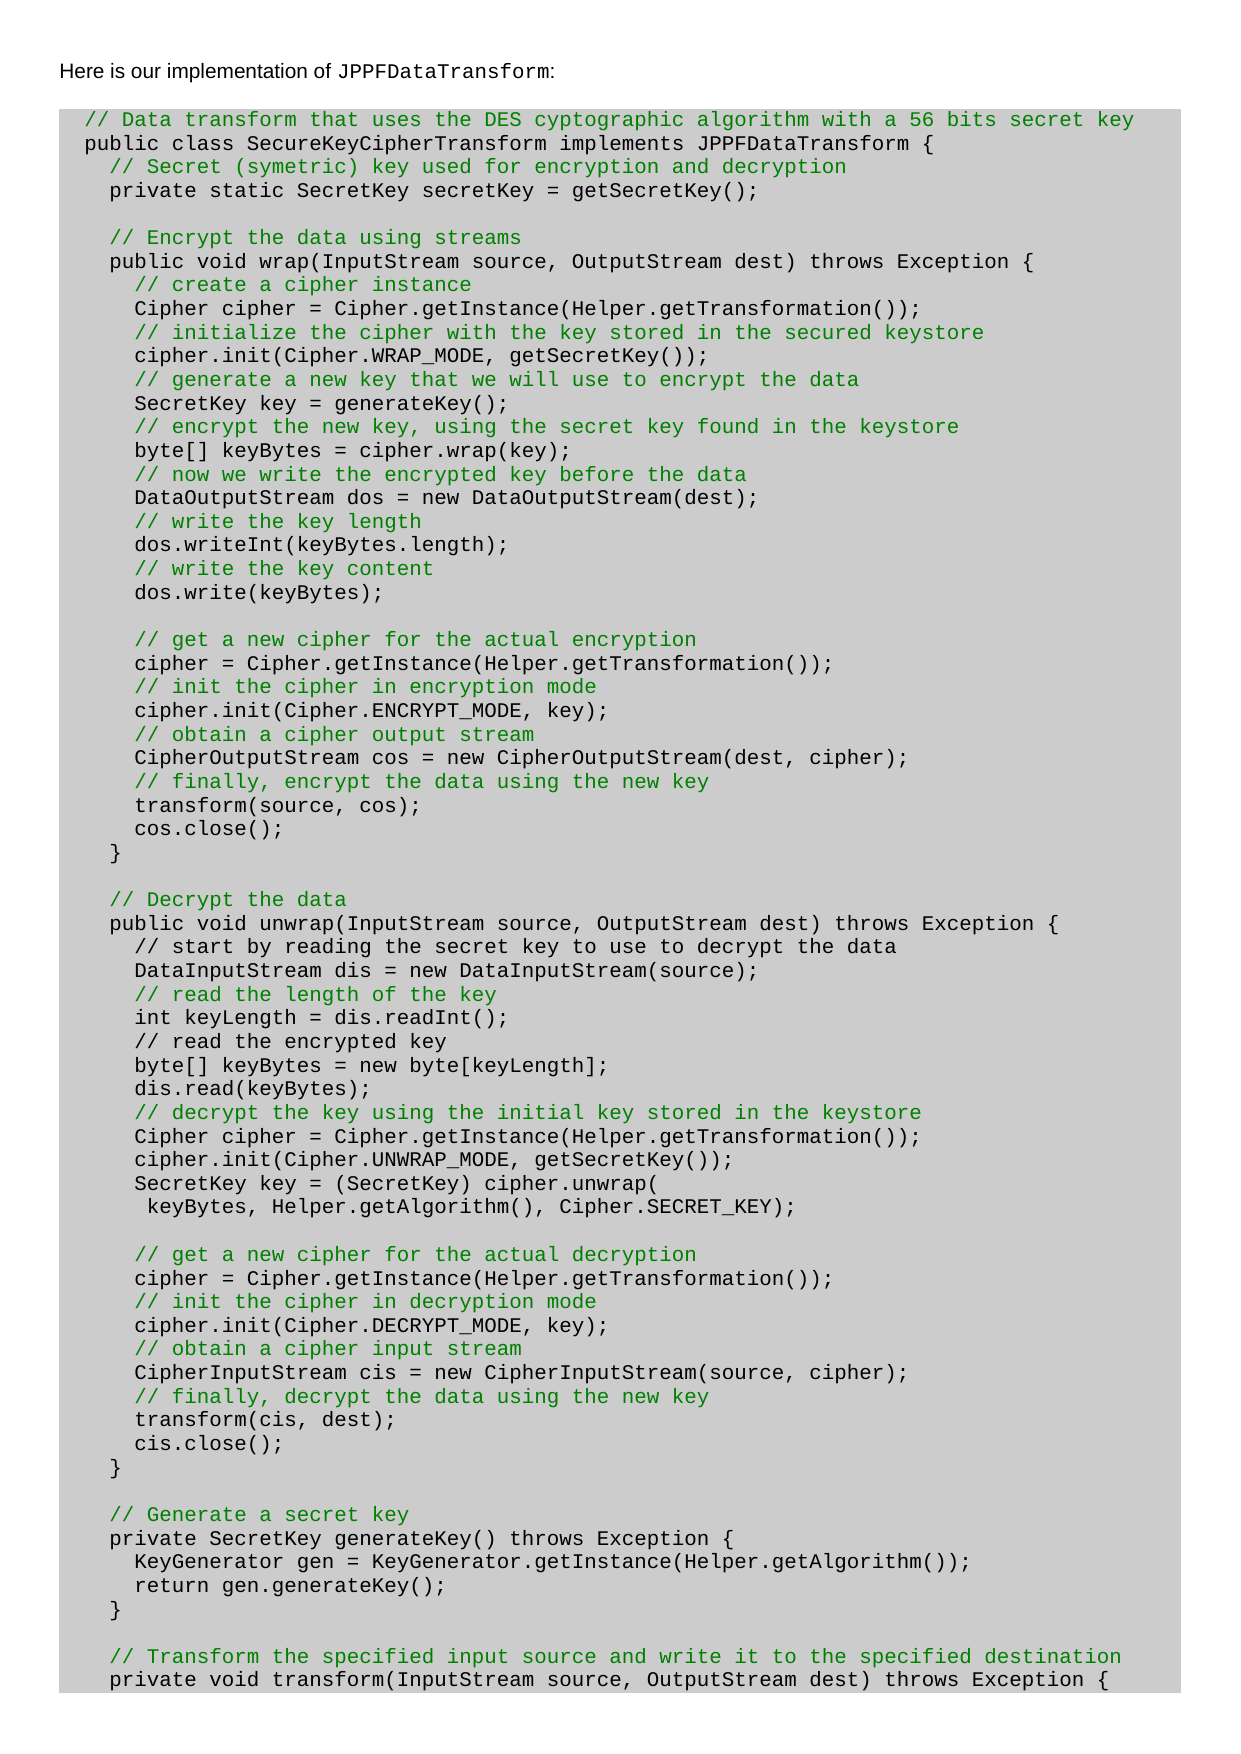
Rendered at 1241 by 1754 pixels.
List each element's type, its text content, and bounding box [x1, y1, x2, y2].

text // read the encrypted key [59, 1031, 1181, 1055]
text // write the key length [59, 511, 1181, 534]
text transform(cis, dest); [59, 1409, 1181, 1433]
text // decrypt the key using the initial key stored in the keystore [59, 1102, 1181, 1126]
text cipher.init(Cipher.UNWRAP_MODE, getSecretKey()); [59, 1149, 1181, 1173]
text // Encrypt the data using streams [59, 227, 1181, 251]
text SecretKey key = (SecretKey) cipher.unwrap( [59, 1173, 1181, 1197]
text // now we write the encrypted key before the data [59, 463, 1181, 487]
text DataOutputStream dos = new DataOutputStream(dest); [59, 487, 1181, 511]
text // finally, decrypt the data using the new key [59, 1386, 1181, 1409]
text byte[] keyBytes = cipher.wrap(key); [59, 440, 1181, 463]
text return gen.generateKey(); [59, 1575, 1181, 1598]
text CipherInputStream cis = new CipherInputStream(source, cipher); [59, 1362, 1181, 1386]
text private static SecretKey secretKey = getSecretKey(); [59, 180, 1181, 203]
text byte[] keyBytes = new byte[keyLength]; [59, 1055, 1181, 1078]
text dos.writeInt(keyBytes.length); [59, 534, 1181, 558]
text } [59, 1598, 1181, 1622]
text // encrypt the new key, using the secret key found in the keystore [59, 416, 1181, 440]
text // write the key content [59, 558, 1181, 582]
text cos.close(); [59, 818, 1181, 842]
text DataInputStream dis = new DataInputStream(source); [59, 960, 1181, 984]
text cipher = Cipher.getInstance(Helper.getTransformation()); [59, 1267, 1181, 1291]
text // init the cipher in encryption mode [59, 676, 1181, 700]
text transform(source, cos); [59, 794, 1181, 818]
text CipherOutputStream cos = new CipherOutputStream(dest, cipher); [59, 747, 1181, 771]
text Cipher cipher = Cipher.getInstance(Helper.getTransformation()); [59, 298, 1181, 322]
text Here is our implementation of JPPFDataTransform: [59, 59, 1181, 85]
text dis.read(keyBytes); [59, 1078, 1181, 1102]
text private void transform(InputStream source, OutputStream dest) throws Exception { [59, 1669, 1181, 1693]
text SecretKey key = generateKey(); [59, 393, 1181, 416]
text public class SecureKeyCipherTransform implements JPPFDataTransform { [59, 132, 1181, 156]
text int keyLength = dis.readInt(); [59, 1007, 1181, 1031]
text // obtain a cipher input stream [59, 1338, 1181, 1362]
text cipher.init(Cipher.DECRYPT_MODE, key); [59, 1315, 1181, 1338]
text // get a new cipher for the actual encryption [59, 629, 1181, 653]
text } [59, 1457, 1181, 1480]
text // Decrypt the data [59, 889, 1181, 913]
text // Data transform that uses the DES cyptographic algorithm with a 56 bits secret key [59, 109, 1181, 132]
text cipher = Cipher.getInstance(Helper.getTransformation()); [59, 653, 1181, 676]
text cipher.init(Cipher.WRAP_MODE, getSecretKey()); [59, 345, 1181, 369]
text private SecretKey generateKey() throws Exception { [59, 1528, 1181, 1551]
text public void wrap(InputStream source, OutputStream dest) throws Exception { [59, 251, 1181, 274]
text // Secret (symetric) key used for encryption and decryption [59, 156, 1181, 180]
text keyBytes, Helper.getAlgorithm(), Cipher.SECRET_KEY); [59, 1197, 1181, 1220]
text // initialize the cipher with the key stored in the secured keystore [59, 322, 1181, 345]
text } [59, 842, 1181, 866]
text // obtain a cipher output stream [59, 724, 1181, 747]
text cis.close(); [59, 1433, 1181, 1457]
text // read the length of the key [59, 984, 1181, 1007]
text // generate a new key that we will use to encrypt the data [59, 369, 1181, 393]
text // get a new cipher for the actual decryption [59, 1244, 1181, 1267]
text // Transform the specified input source and write it to the specified destination [59, 1646, 1181, 1669]
text KeyGenerator gen = KeyGenerator.getInstance(Helper.getAlgorithm()); [59, 1551, 1181, 1575]
text dos.write(keyBytes); [59, 582, 1181, 605]
text Cipher cipher = Cipher.getInstance(Helper.getTransformation()); [59, 1126, 1181, 1149]
text cipher.init(Cipher.ENCRYPT_MODE, key); [59, 700, 1181, 724]
text // init the cipher in decryption mode [59, 1291, 1181, 1315]
text // start by reading the secret key to use to decrypt the data [59, 936, 1181, 960]
text // finally, encrypt the data using the new key [59, 771, 1181, 794]
text // Generate a secret key [59, 1504, 1181, 1528]
text public void unwrap(InputStream source, OutputStream dest) throws Exception { [59, 913, 1181, 936]
text // create a cipher instance [59, 274, 1181, 298]
